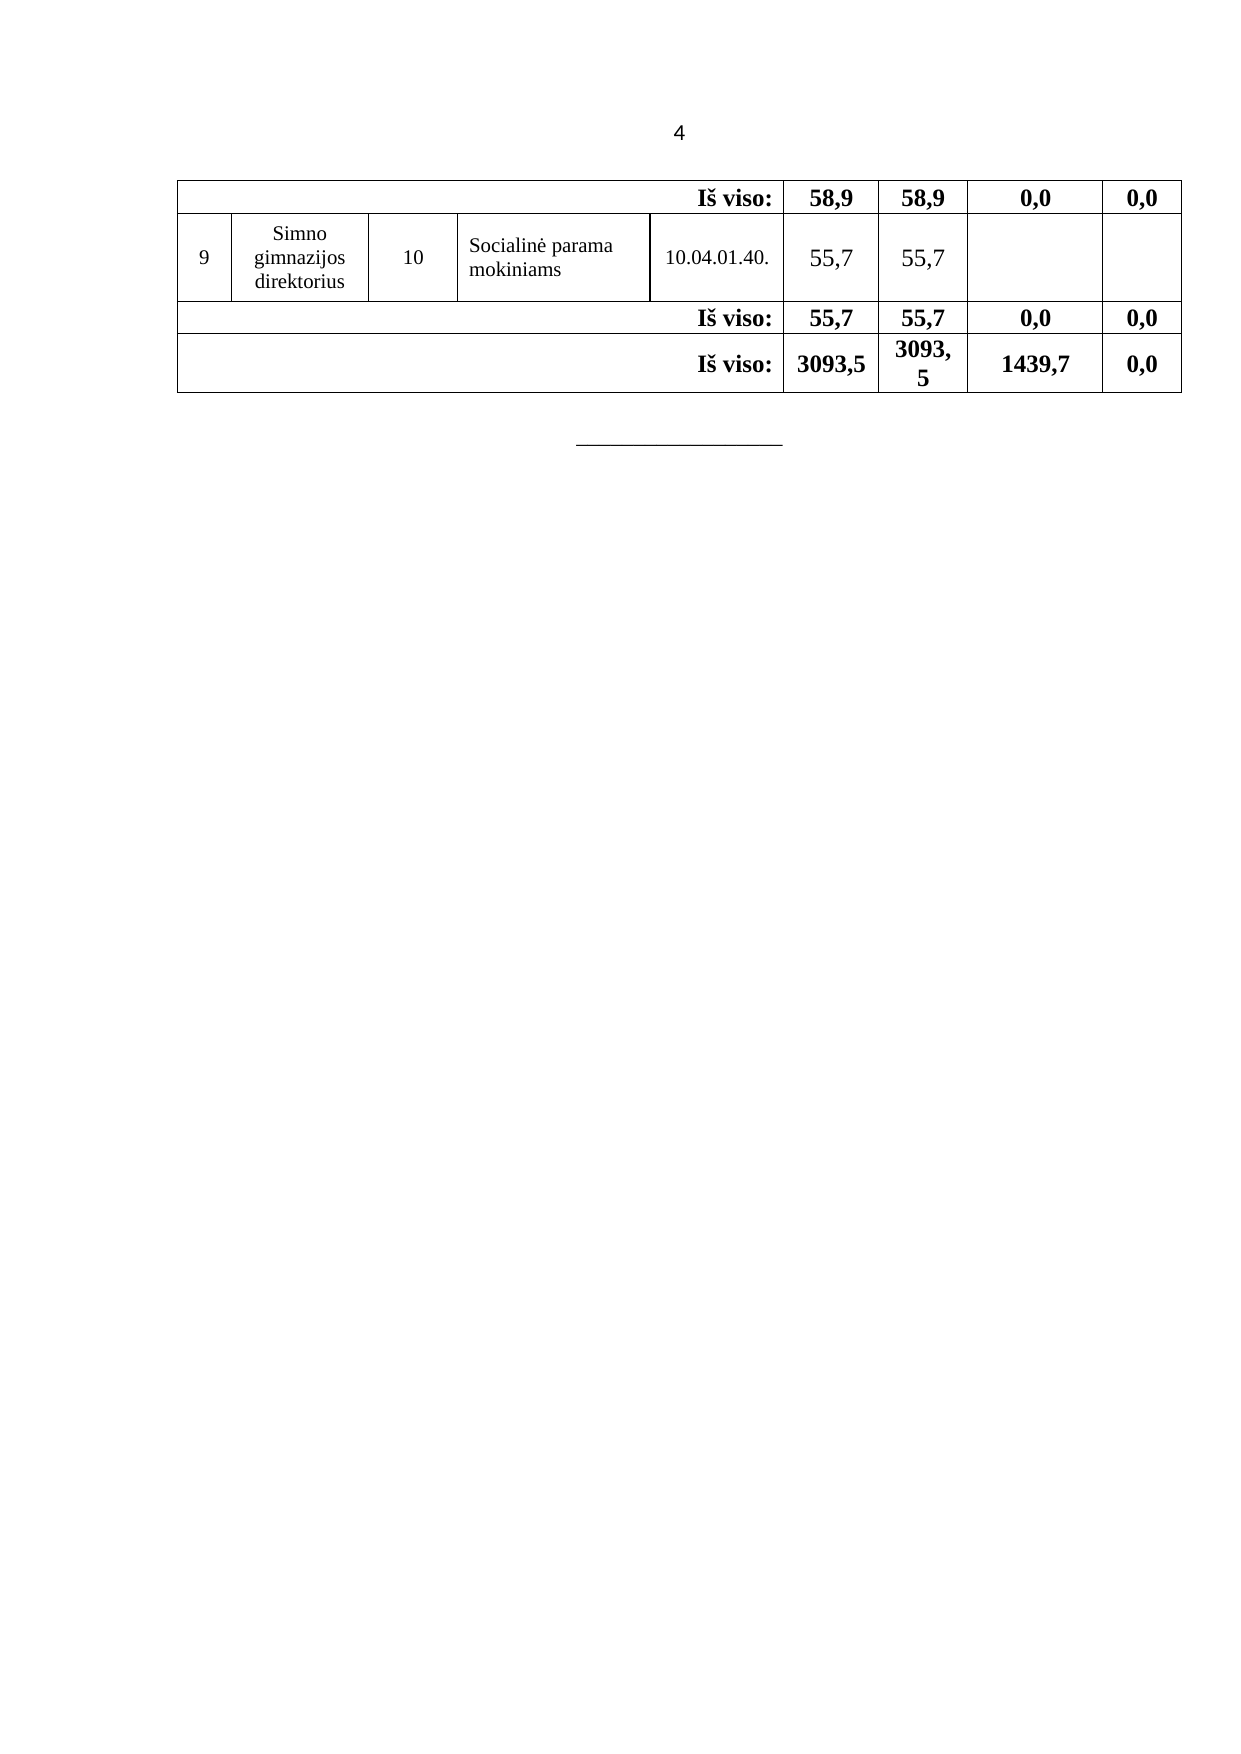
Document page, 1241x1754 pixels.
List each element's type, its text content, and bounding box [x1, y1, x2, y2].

table_cell 0,0 [968, 302, 1102, 333]
table_cell 3093,5 [879, 334, 967, 392]
table_cell 55,7 [784, 214, 878, 301]
table_cell 0,0 [1103, 181, 1181, 213]
table_cell 55,7 [879, 214, 967, 301]
table_cell Iš viso: [178, 181, 783, 213]
table_cell 0,0 [1103, 302, 1181, 333]
table_cell 58,9 [879, 181, 967, 213]
table_cell Iš viso: [178, 334, 783, 392]
table_cell Simno gimnazijos direktorius [232, 214, 368, 301]
table_cell 55,7 [879, 302, 967, 333]
table_cell 58,9 [784, 181, 878, 213]
table_cell 3093,5 [784, 334, 878, 392]
table_cell 10 [369, 214, 457, 301]
table_cell [1103, 214, 1181, 301]
table_cell 10.04.01.40. [651, 214, 783, 301]
text __________________ [177, 422, 1181, 448]
table_cell 0,0 [1103, 334, 1181, 392]
table_cell [968, 214, 1102, 301]
table_cell 9 [178, 214, 231, 301]
table_cell 1439,7 [968, 334, 1102, 392]
table_cell Iš viso: [178, 302, 783, 333]
table_cell Socialinė parama mokiniams [458, 214, 649, 301]
table_cell 0,0 [968, 181, 1102, 213]
table_cell 55,7 [784, 302, 878, 333]
